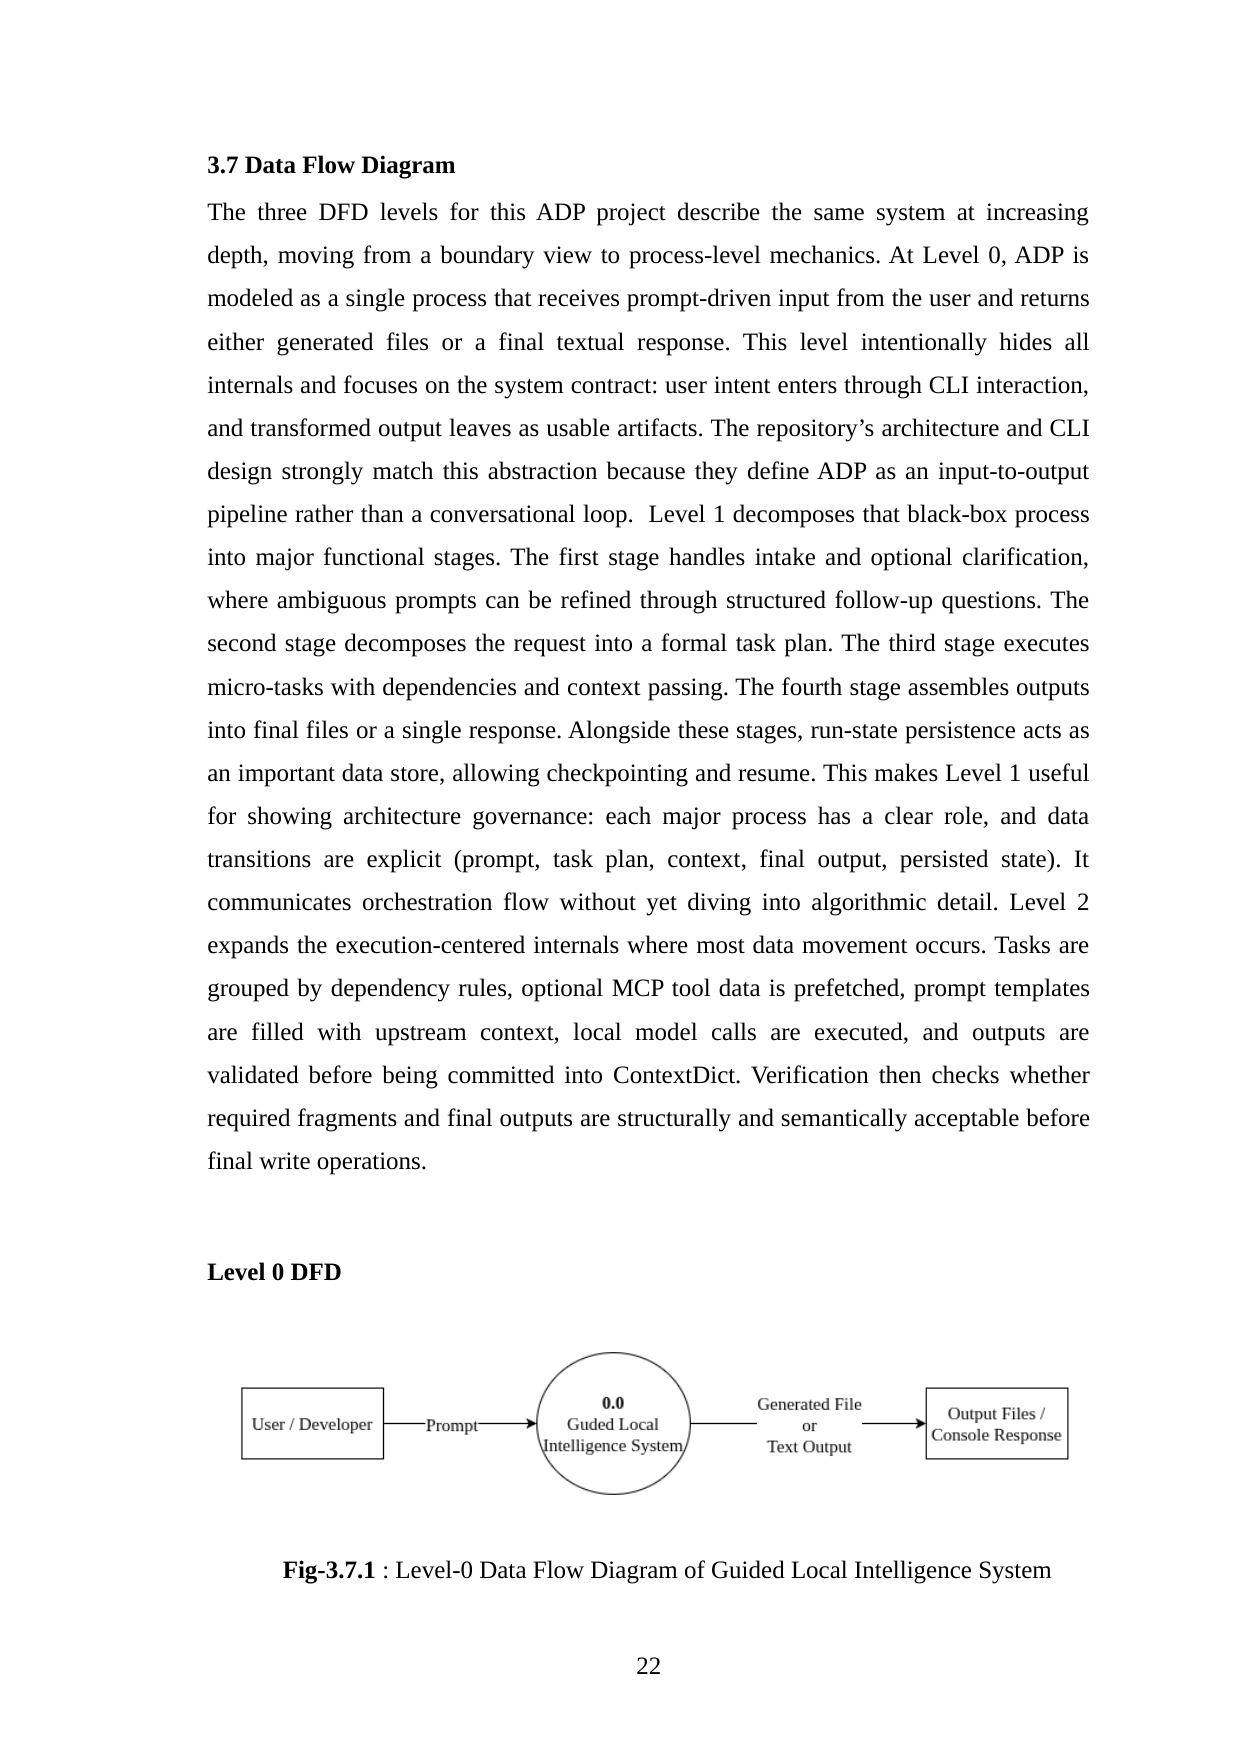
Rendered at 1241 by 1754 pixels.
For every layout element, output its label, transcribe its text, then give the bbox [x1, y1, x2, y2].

picture [207, 1305, 1091, 1541]
text Level 0 DFD [207, 1257, 1091, 1286]
text 3.7 Data Flow Diagram [207, 150, 1091, 179]
text The three DFD levels for this ADP project describe the same system at increasing depth, moving from a boundary view to process-level mechanics. At Level 0, ADP is modeled as a single process that receives prompt-driven input from the user and returns either generated files or a final textual response. This level intentionally hides all internals and focuses on the system contract: user intent enters through CLI interaction, and transformed output leaves as usable artifacts. The repository’s architecture and CLI design strongly match this abstraction because they define ADP as an input-to-output pipeline rather than a conversational loop. Level 1 decomposes that black-box process into major functional stages. The first stage handles intake and optional clarification, where ambiguous prompts can be refined through structured follow-up questions. The second stage decomposes the request into a formal task plan. The third stage executes micro-tasks with dependencies and context passing. The fourth stage assembles outputs into final files or a single response. Alongside these stages, run-state persistence acts as an important data store, allowing checkpointing and resume. This makes Level 1 useful for showing architecture governance: each major process has a clear role, and data transitions are explicit (prompt, task plan, context, final output, persisted state). It communicates orchestration flow without yet diving into algorithmic detail. Level 2 expands the execution-centered internals where most data movement occurs. Tasks are grouped by dependency rules, optional MCP tool data is prefetched, prompt templates are filled with upstream context, local model calls are executed, and outputs are validated before being committed into ContextDict. Verification then checks whether required fragments and final outputs are structurally and semantically acceptable before final write operations. [207, 197, 1091, 1175]
